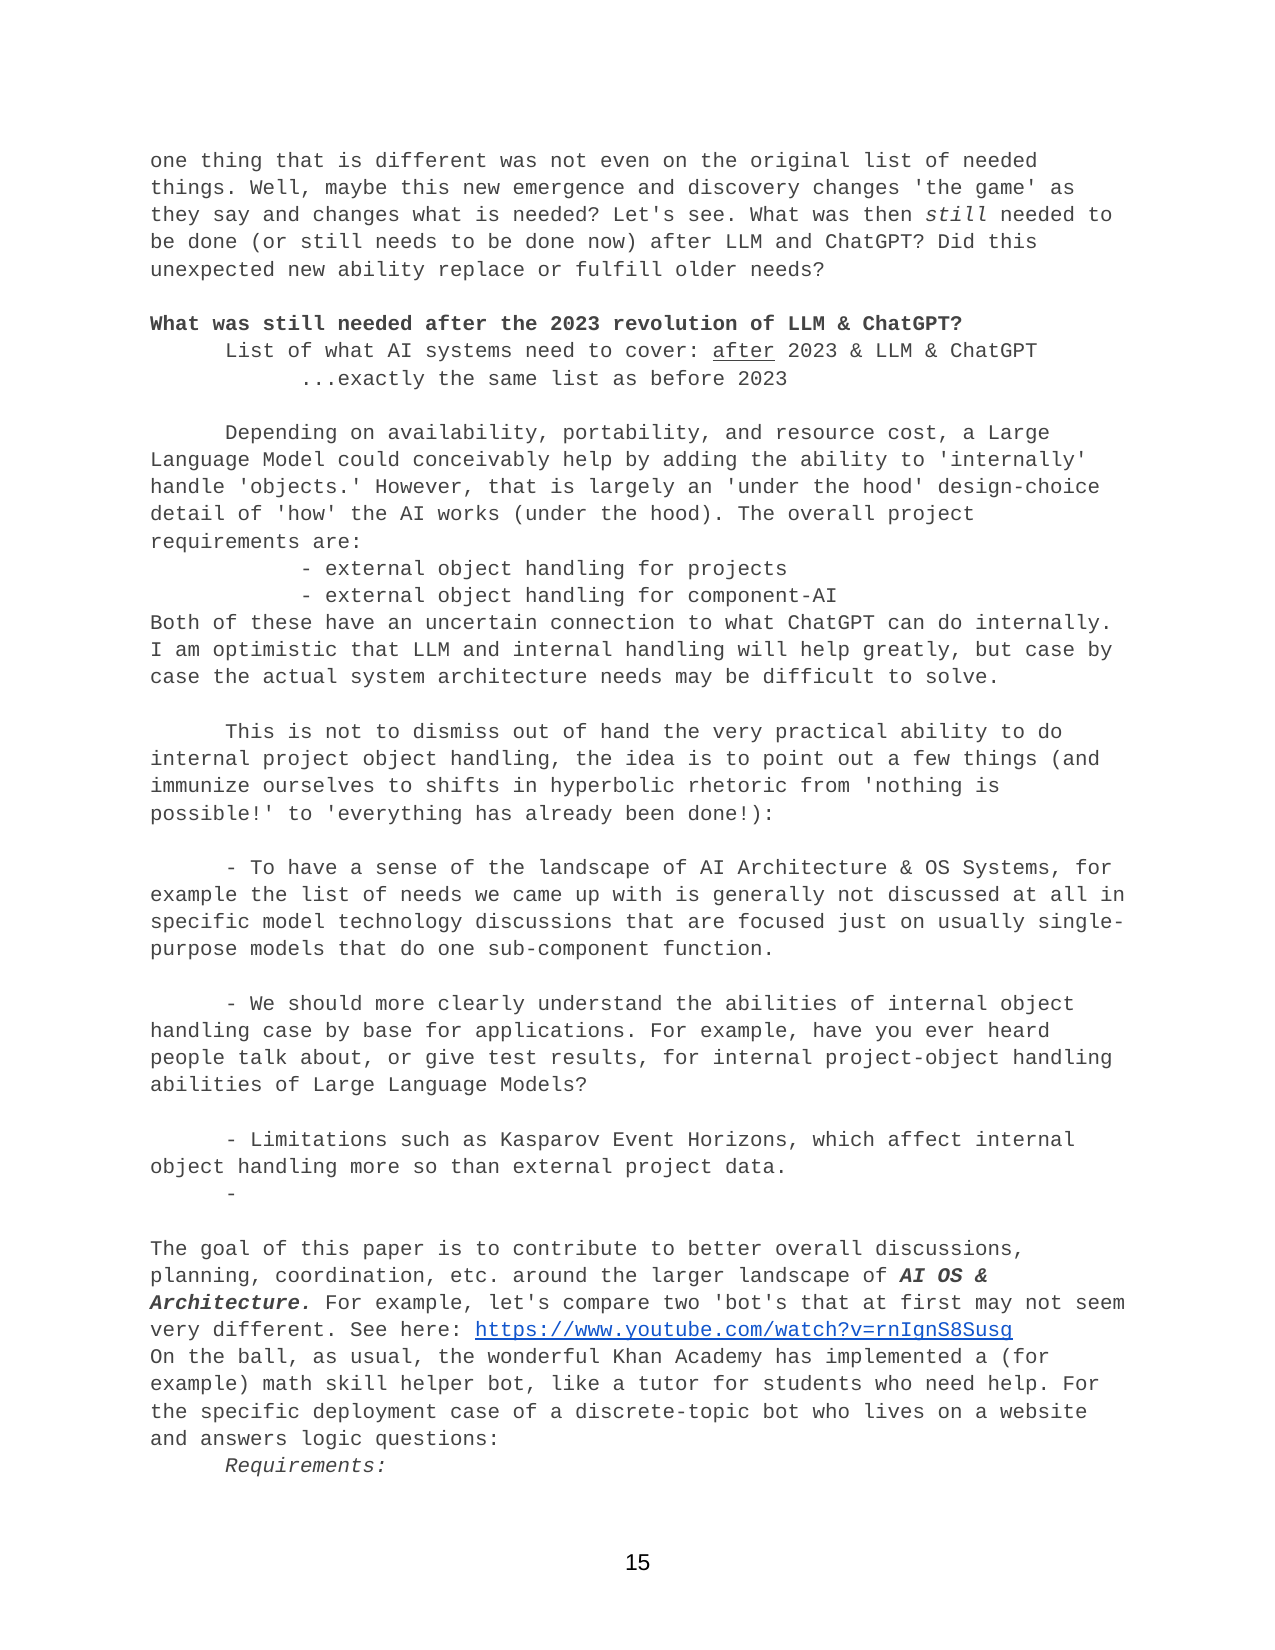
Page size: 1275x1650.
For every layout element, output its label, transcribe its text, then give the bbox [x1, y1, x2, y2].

text ...exactly the same list as before 2023 [225, 367, 1125, 391]
text - To have a sense of the landscape of AI Architecture & OS Systems, for example the list of needs we came up with is generally not discussed at all in specific model technology discussions that are focused just on usually single-purpose models that do one sub-component function. [150, 857, 1125, 962]
text - [150, 1183, 1125, 1207]
text The goal of this paper is to contribute to better overall discussions, planning, coordination, etc. around the larger landscape of AI OS & Architecture. For example, let's compare two 'bot's that at first may not seem very different. See here: https://www.youtube.com/watch?v=rnIgnS8Susg [150, 1237, 1125, 1343]
text - external object handling for component-AI [225, 585, 1125, 609]
text Depending on availability, portability, and resource cost, a Large Language Model could conceivably help by adding the ability to 'internally' handle 'objects.' However, that is largely an 'under the hood' design-choice detail of 'how' the AI works (under the hood). The overall project requirements are: [150, 422, 1125, 554]
text - Limitations such as Kasparov Event Horizons, which affect internal object handling more so than external project data. [150, 1129, 1125, 1179]
text On the ball, as usual, the wonderful Khan Academy has implemented a (for example) math skill helper bot, like a tutor for students who need help. For the specific deployment case of a discrete-topic bot who lives on a website and answers logic questions: [150, 1346, 1125, 1451]
text one thing that is different was not even on the original list of needed things. Well, maybe this new emergence and discovery changes 'the game' as they say and changes what is needed? Let's see. What was then still needed to be done (or still needs to be done now) after LLM and ChatGPT? Did this unexpected new ability replace or fulfill older needs? [150, 150, 1125, 282]
text Both of these have an uncertain connection to what ChatGPT can do internally. I am optimistic that LLM and internal handling will help greatly, but case by case the actual system architecture needs may be difficult to solve. [150, 612, 1125, 690]
text This is not to dismiss out of hand the very practical ability to do internal project object handling, the idea is to point out a few things (and immunize ourselves to shifts in hyperbolic rhetoric from 'nothing is possible!' to 'everything has already been done!): [150, 721, 1125, 826]
text List of what AI systems need to cover: after 2023 & LLM & ChatGPT [225, 340, 1125, 364]
text - external object handling for projects [225, 558, 1125, 581]
text What was still needed after the 2023 revolution of LLM & ChatGPT? [150, 313, 1125, 337]
text Requirements: [150, 1455, 1125, 1479]
text - We should more clearly understand the abilities of internal object handling case by base for applications. For example, have you ever heard people talk about, or give test results, for internal project-object handling abilities of Large Language Models? [150, 993, 1125, 1098]
